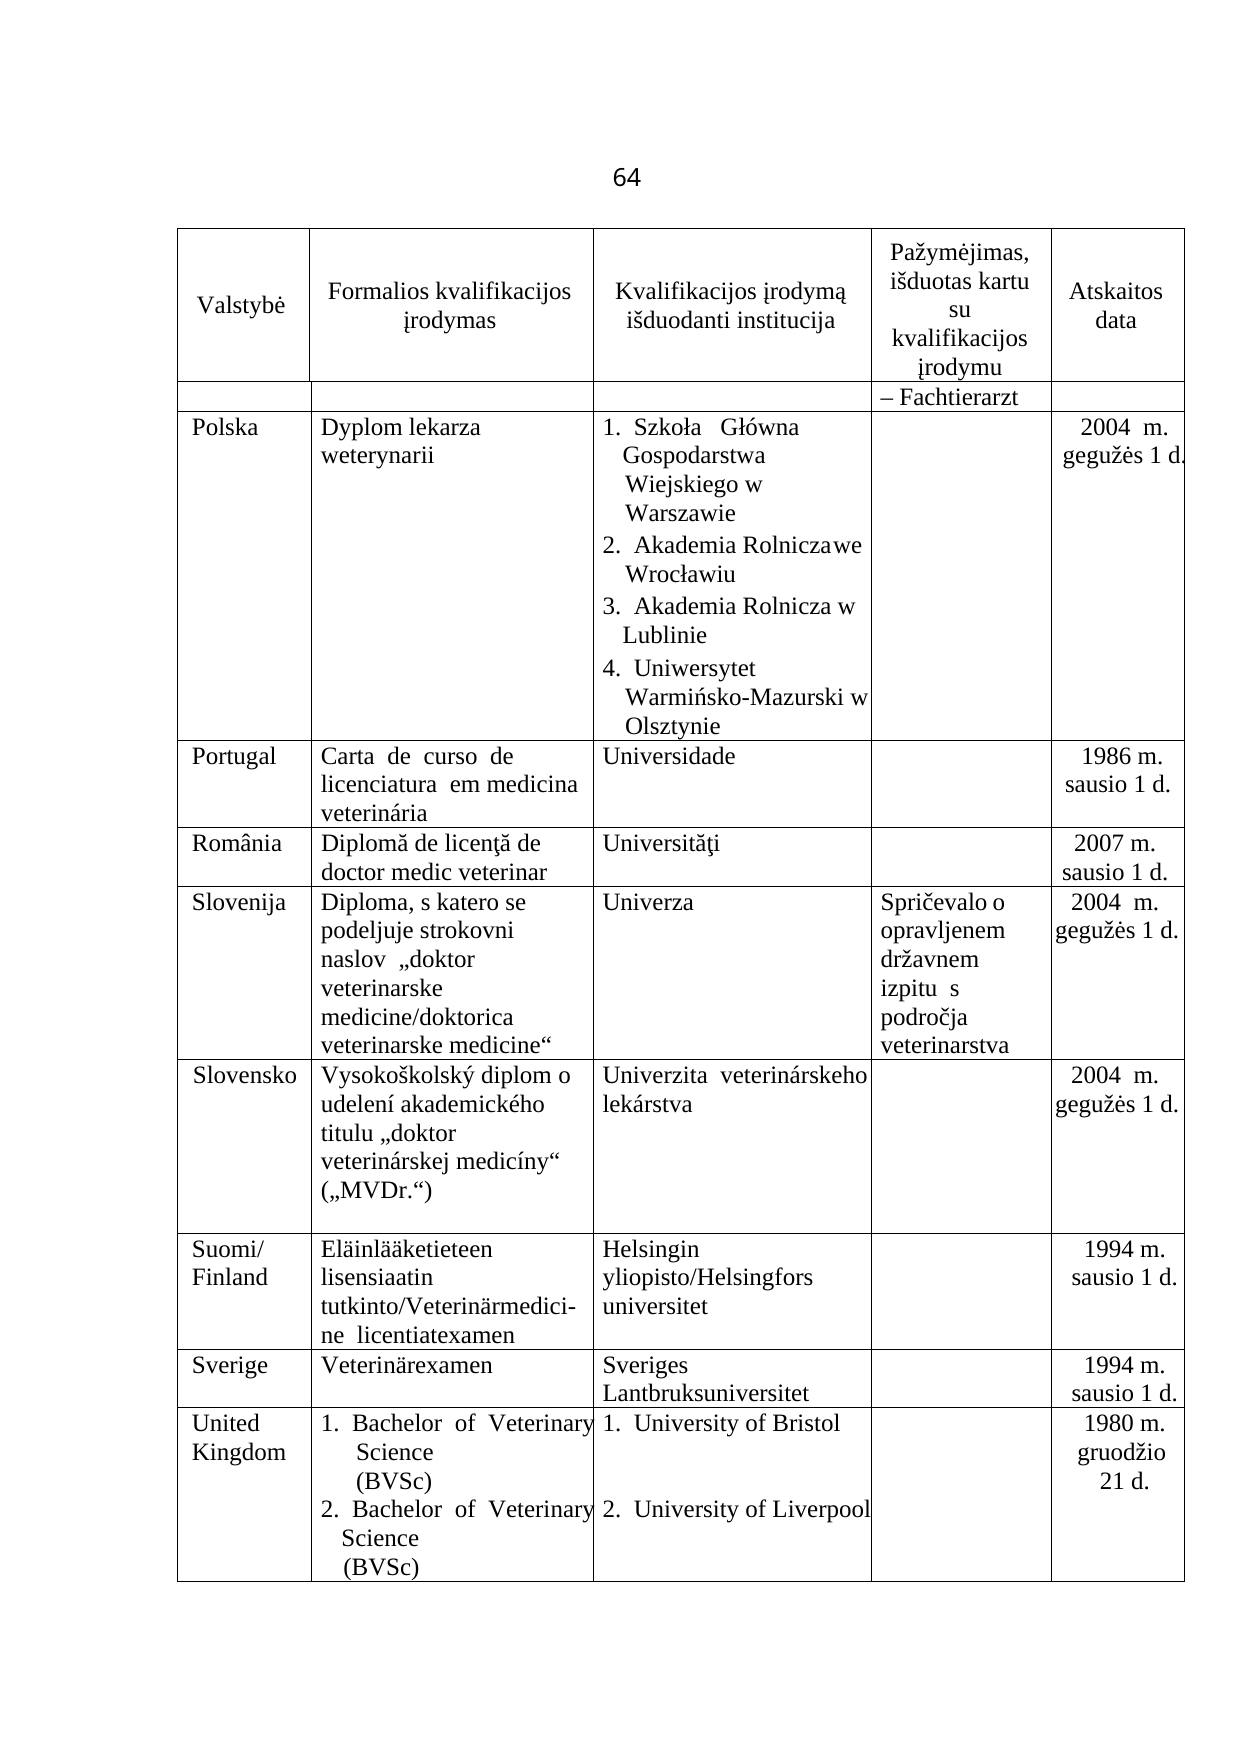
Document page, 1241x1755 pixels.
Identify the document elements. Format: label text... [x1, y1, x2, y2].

table_cell Slovensko [178, 1060, 311, 1233]
table_cell Polska [178, 412, 311, 740]
table_cell [178, 382, 311, 411]
table_cell România [178, 828, 311, 886]
table_cell Diplomă de licenţă de doctor medic veterinar [312, 828, 593, 886]
table_cell [872, 412, 1051, 740]
table_cell Dyplom lekarza weterynarii [312, 412, 593, 740]
table_cell 2004 m. gegužės 1 d. [1052, 412, 1184, 740]
table_cell [872, 828, 1051, 886]
table_cell 1986 m. sausio 1 d. [1052, 741, 1184, 827]
table_cell 2007 m. sausio 1 d. [1052, 828, 1184, 886]
table_cell Sverige [178, 1350, 311, 1407]
table_cell Univerzita veterinárskeho lekárstva [594, 1060, 871, 1233]
table_header Pažymėjimas, išduotas kartu su kvalifikacijos įrodymu [872, 229, 1051, 381]
table_cell [872, 741, 1051, 827]
table_cell Universităţi [594, 828, 871, 886]
table_cell Portugal [178, 741, 311, 827]
table_cell [872, 1350, 1051, 1407]
table_cell [312, 382, 593, 411]
table_header Atskaitos data [1052, 229, 1184, 381]
table_cell [594, 382, 871, 411]
table_cell Sveriges Lantbruksuniversitet [594, 1350, 871, 1407]
table_header Valstybė [178, 229, 309, 381]
table_cell Eläinlääketieteen lisensiaatin tutkinto/Veterinärmedici-ne licentiatexamen [312, 1234, 593, 1349]
table_cell 2004 m. gegužės 1 d. [1052, 1060, 1184, 1233]
table_cell Veterinärexamen [312, 1350, 593, 1407]
table_cell 1. Bachelor of Veterinary Science (BVSc) 2. Bachelor of Veterinary Science (BVSc) [312, 1408, 593, 1581]
table_cell Spričevalo o opravljenem državnem izpitu s področja veterinarstva [872, 887, 1051, 1059]
table_cell Diploma, s katero se podeljuje strokovni naslov „doktor veterinarske medicine/doktorica veterinarske medicine“ [312, 887, 593, 1059]
table_cell [1052, 382, 1184, 411]
table_cell Slovenija [178, 887, 311, 1059]
table_cell 1994 m. sausio 1 d. [1052, 1234, 1184, 1349]
table_cell 1. University of Bristol 2. University of Liverpool [594, 1408, 871, 1581]
table_cell Univerza [594, 887, 871, 1059]
table_cell United Kingdom [178, 1408, 311, 1581]
table_cell Universidade [594, 741, 871, 827]
table_cell Suomi/ Finland [178, 1234, 311, 1349]
table_cell 1. Szkoła Główna Gospodarstwa Wiejskiego w Warszawie 2. Akademia Rolnicza we Wrocławiu 3. Akademia Rolnicza w Lublinie 4. Uniwersytet Warmińsko-Mazurski w Olsztynie [594, 412, 871, 740]
table_cell Carta de curso de licenciatura em medicina veterinária [312, 741, 593, 827]
table_cell [872, 1060, 1051, 1233]
table_cell – Fachtierarzt [872, 382, 1051, 411]
table_header Kvalifikacijos įrodymą išduodanti institucija [594, 229, 871, 381]
table_cell [872, 1408, 1051, 1581]
table_cell 1994 m. sausio 1 d. [1052, 1350, 1184, 1407]
table_cell 2004 m. gegužės 1 d. [1052, 887, 1184, 1059]
table_cell Helsingin yliopisto/Helsingfors universitet [594, 1234, 871, 1349]
table_cell Vysokoškolský diplom o udelení akademického titulu „doktor veterinárskej medicíny“ („MVDr.“) [312, 1060, 593, 1233]
table_cell 1980 m. gruodžio 21 d. [1052, 1408, 1184, 1581]
table_header Formalios kvalifikacijos įrodymas [310, 229, 593, 381]
table_cell [872, 1234, 1051, 1349]
